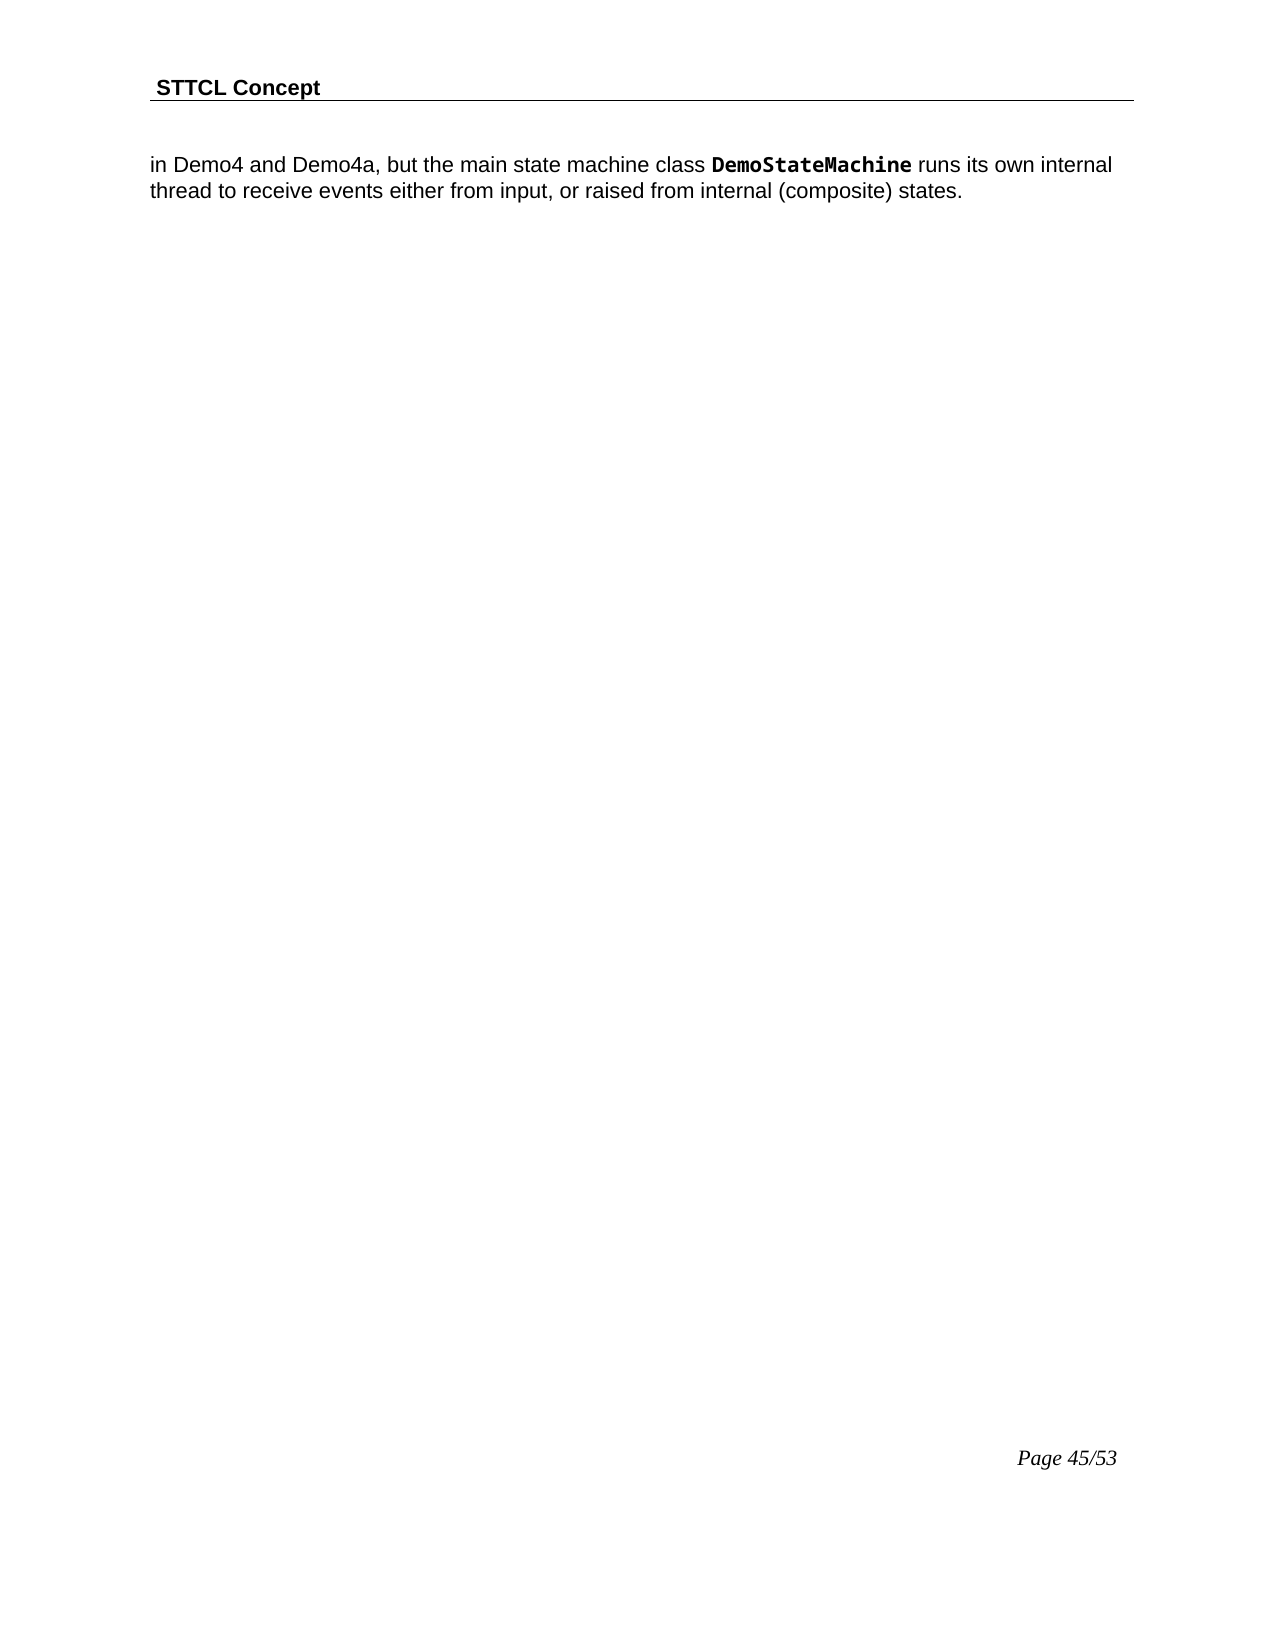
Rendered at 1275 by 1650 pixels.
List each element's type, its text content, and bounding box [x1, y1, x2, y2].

text in Demo4 and Demo4a, but the main state machine class DemoStateMachine runs its own internal thread to receive events either from input, or raised from internal (composite) states. [150, 150, 1125, 204]
